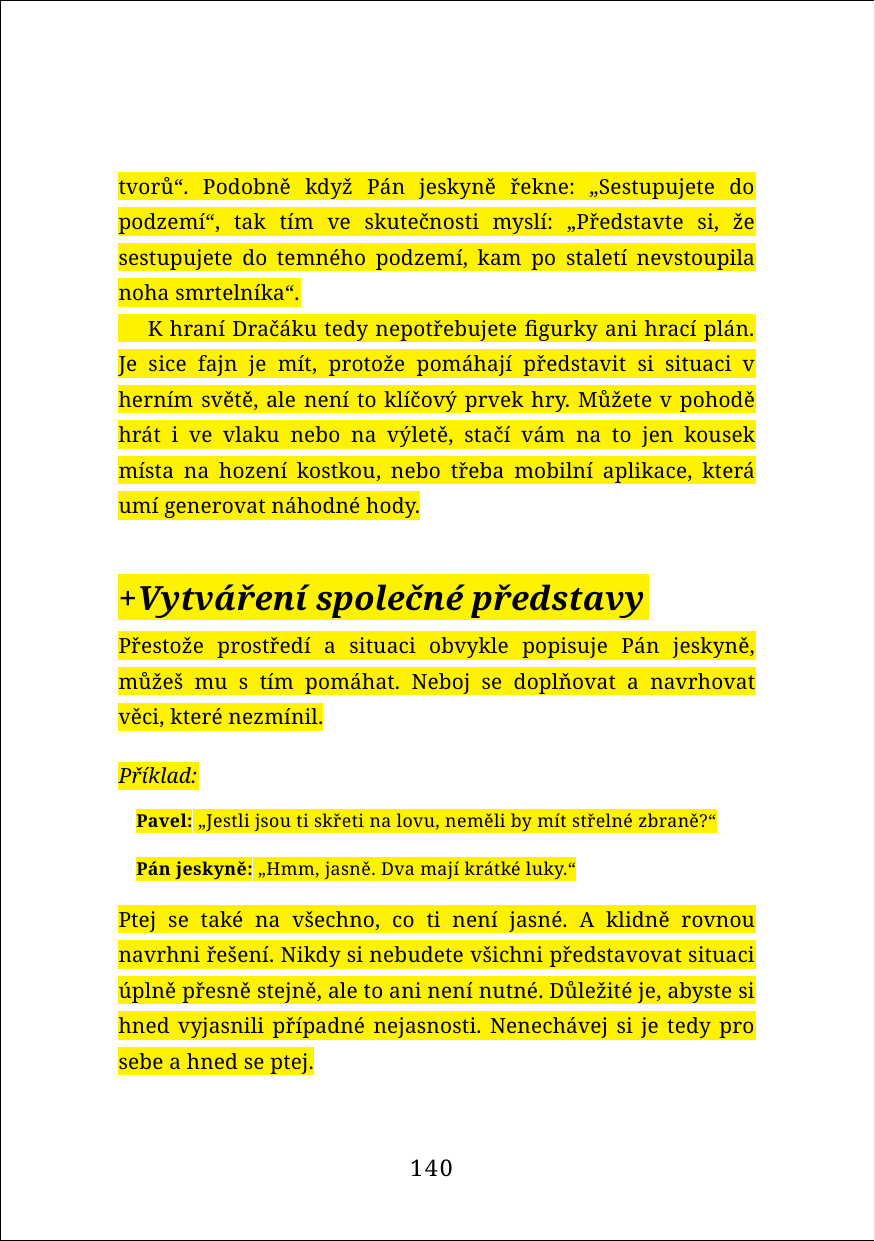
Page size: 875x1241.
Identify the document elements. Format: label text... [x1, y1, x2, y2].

text Příklad: [118, 762, 756, 790]
text Pán jeskyně: „Hmm, jasně. Dva mají krátké luky.“ [136, 857, 756, 881]
text Ptej se také na všechno, co ti není jasné. A klidně rovnou navrhni řešení. Nikdy si nebudete všichni představovat situaci úplně přesně stejně, ale to ani není nutné. Důležité je, abyste si hned vyjasnili případné nejasnosti. Nenechávej si je tedy pro sebe a hned se ptej. [118, 905, 756, 1075]
text Přestože prostředí a situaci obvykle popisuje Pán jeskyně, můžeš mu s tím pomáhat. Neboj se doplňovat a navrhovat věci, které nezmínil. [118, 631, 756, 731]
text Pavel: „Jestli jsou ti skřeti na lovu, neměli by mít střelné zbraně?“ [136, 809, 756, 833]
text tvorů“. Podobně když Pán jeskyně řekne: „Sestupujete do podzemí“, tak tím ve skutečnosti myslí: „Představte si, že sestupujete do temného podzemí, kam po staletí nevstoupila noha smrtelníka“. K hraní Dračáku tedy nepotřebujete figurky ani hrací plán. Je sice fajn je mít, protože pomáhají představit si situaci v herním světě, ale není to klíčový prvek hry. Můžete v pohodě hrát i ve vlaku nebo na výletě, stačí vám na to jen kousek místa na hození kostkou, nebo třeba mobilní aplikace, která umí generovat náhodné hody. [118, 172, 756, 520]
subtitle +Vytváření společné představy [118, 574, 756, 620]
